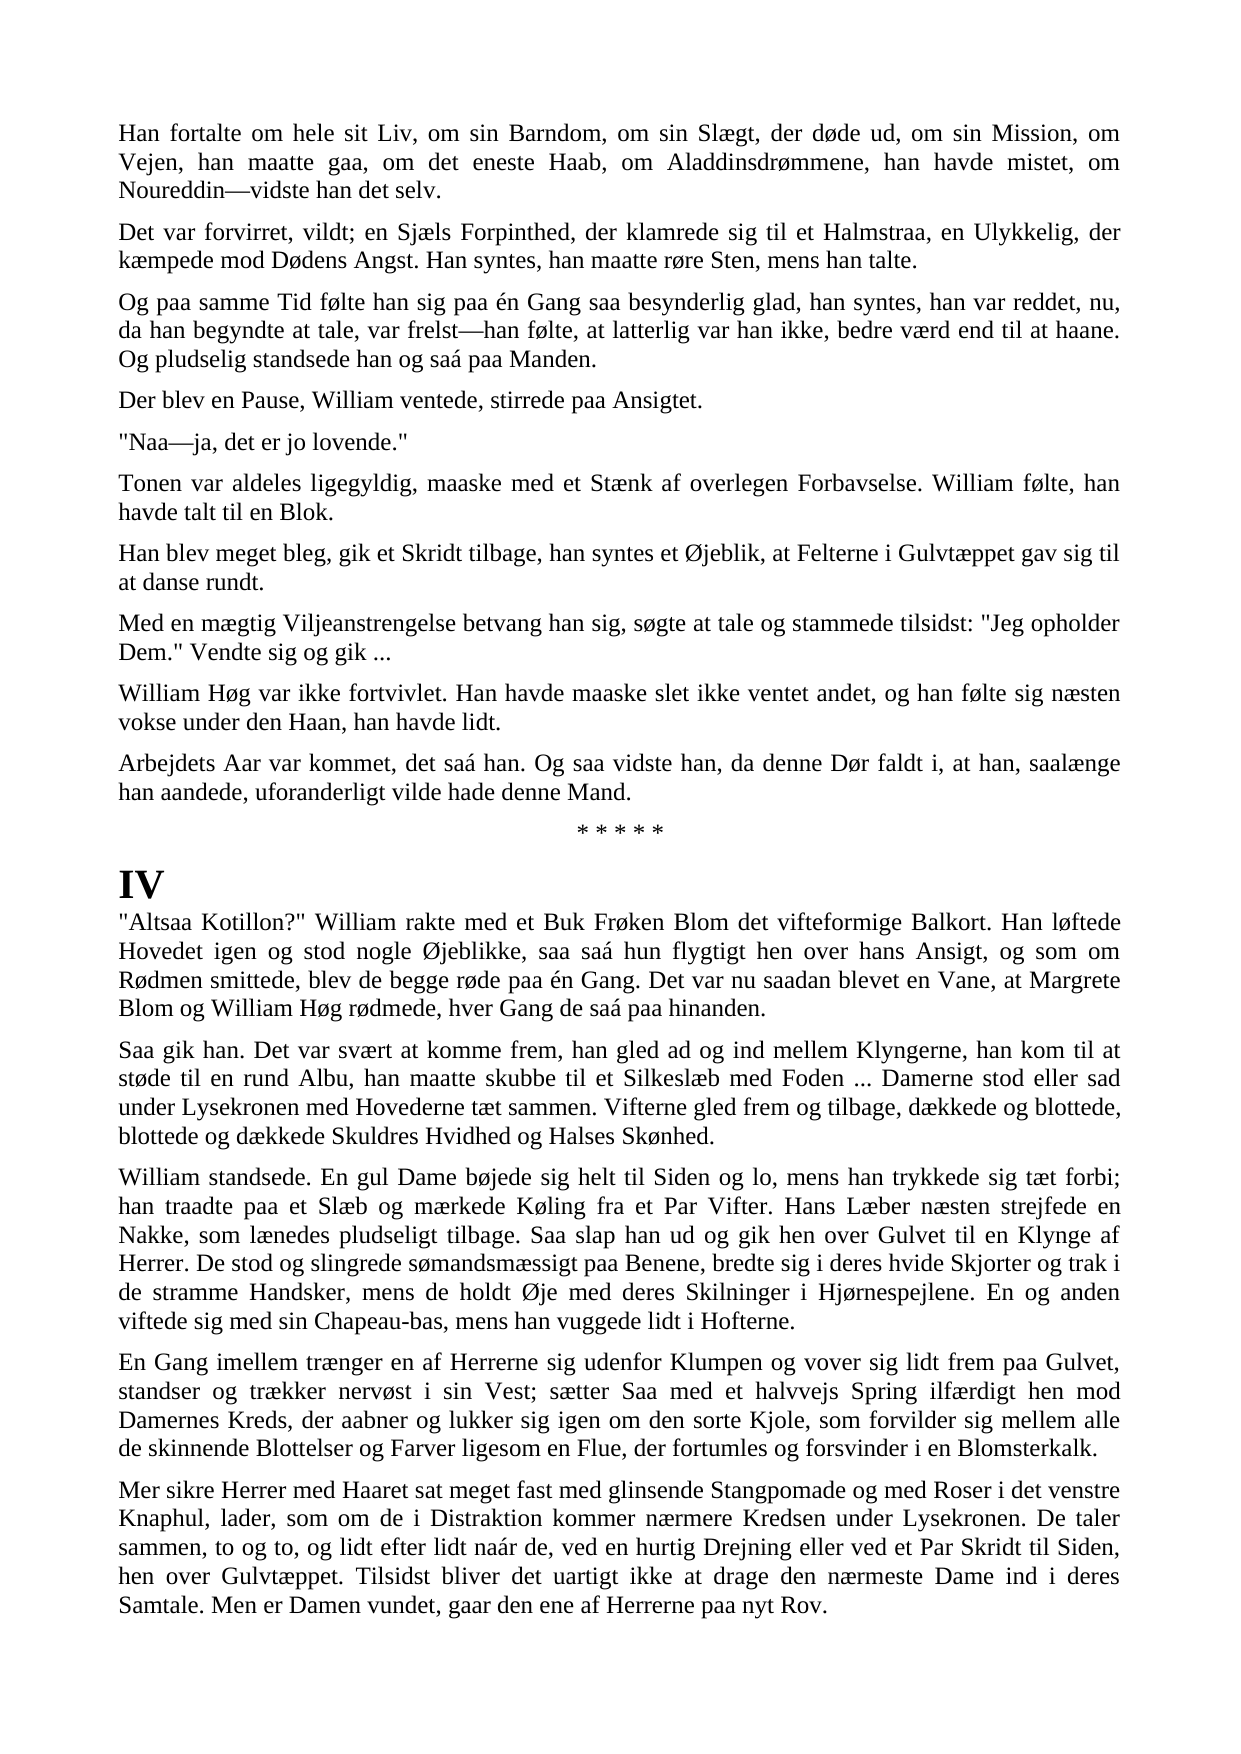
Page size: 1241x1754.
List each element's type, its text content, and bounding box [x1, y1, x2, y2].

text William Høg var ikke fortvivlet. Han havde maaske slet ikke ventet andet, og han følte sig næsten vokse under den Haan, han havde lidt. [118, 678, 1122, 736]
text En Gang imellem trænger en af Herrerne sig udenfor Klumpen og vover sig lidt frem paa Gulvet, standser og trækker nervøst i sin Vest; sætter Saa med et halvvejs Spring ilfærdigt hen mod Damernes Kreds, der aabner og lukker sig igen om den sorte Kjole, som forvilder sig mellem alle de skinnende Blottelser og Farver ligesom en Flue, der fortumles og forsvinder i en Blomsterkalk. [118, 1347, 1122, 1462]
text Mer sikre Herrer med Haaret sat meget fast med glinsende Stangpomade og med Roser i det venstre Knaphul, lader, som om de i Distraktion kommer nærmere Kredsen under Lysekronen. De taler sammen, to og to, og lidt efter lidt naár de, ved en hurtig Drejning eller ved et Par Skridt til Siden, hen over Gulvtæppet. Tilsidst bliver det uartigt ikke at drage den nærmeste Dame ind i deres Samtale. Men er Damen vundet, gaar den ene af Herrerne paa nyt Rov. [118, 1475, 1122, 1618]
text Og paa samme Tid følte han sig paa én Gang saa besynderlig glad, han syntes, han var reddet, nu, da han begyndte at tale, var frelst—han følte, at latterlig var han ikke, bedre værd end til at haane. Og pludselig standsede han og saá paa Manden. [118, 287, 1122, 373]
text "Altsaa Kotillon?" William rakte med et Buk Frøken Blom det vifteformige Balkort. Han løftede Hovedet igen og stod nogle Øjeblikke, saa saá hun flygtigt hen over hans Ansigt, og som om Rødmen smittede, blev de begge røde paa én Gang. Det var nu saadan blevet en Vane, at Margrete Blom og William Høg rødmede, hver Gang de saá paa hinanden. [118, 907, 1122, 1022]
text "Naa—ja, det er jo lovende." [118, 427, 1122, 456]
text Saa gik han. Det var svært at komme frem, han gled ad og ind mellem Klyngerne, han kom til at støde til en rund Albu, han maatte skubbe til et Silkeslæb med Foden ... Damerne stod eller sad under Lysekronen med Hovederne tæt sammen. Vifterne gled frem og tilbage, dækkede og blottede, blottede og dækkede Skuldres Hvidhed og Halses Skønhed. [118, 1035, 1122, 1150]
text Han blev meget bleg, gik et Skridt tilbage, han syntes et Øjeblik, at Felterne i Gulvtæppet gav sig til at danse rundt. [118, 538, 1122, 596]
text Der blev en Pause, William ventede, stirrede paa Ansigtet. [118, 386, 1122, 414]
text Med en mægtig Viljeanstrengelse betvang han sig, søgte at tale og stammede tilsidst: "Jeg opholder Dem." Vendte sig og gik ... [118, 608, 1122, 666]
subtitle IV [118, 859, 1122, 907]
text Han fortalte om hele sit Liv, om sin Barndom, om sin Slægt, der døde ud, om sin Mission, om Vejen, han maatte gaa, om det eneste Haab, om Aladdinsdrømmene, han havde mistet, om Noureddin—vidste han det selv. [118, 118, 1122, 204]
text Arbejdets Aar var kommet, det saá han. Og saa vidste han, da denne Dør faldt i, at han, saalænge han aandede, uforanderligt vilde hade denne Mand. [118, 748, 1122, 806]
text William standsede. En gul Dame bøjede sig helt til Siden og lo, mens han trykkede sig tæt forbi; han traadte paa et Slæb og mærkede Køling fra et Par Vifter. Hans Læber næsten strejfede en Nakke, som lænedes pludseligt tilbage. Saa slap han ud og gik hen over Gulvet til en Klynge af Herrer. De stod og slingrede sømandsmæssigt paa Benene, bredte sig i deres hvide Skjorter og trak i de stramme Handsker, mens de holdt Øje med deres Skilninger i Hjørnespejlene. En og anden viftede sig med sin Chapeau-bas, mens han vuggede lidt i Hofterne. [118, 1162, 1122, 1335]
text Det var forvirret, vildt; en Sjæls Forpinthed, der klamrede sig til et Halmstraa, en Ulykkelig, der kæmpede mod Dødens Angst. Han syntes, han maatte røre Sten, mens han talte. [118, 217, 1122, 274]
text Tonen var aldeles ligegyldig, maaske med et Stænk af overlegen Forbavselse. William følte, han havde talt til en Blok. [118, 468, 1122, 526]
text * * * * * [118, 818, 1122, 847]
